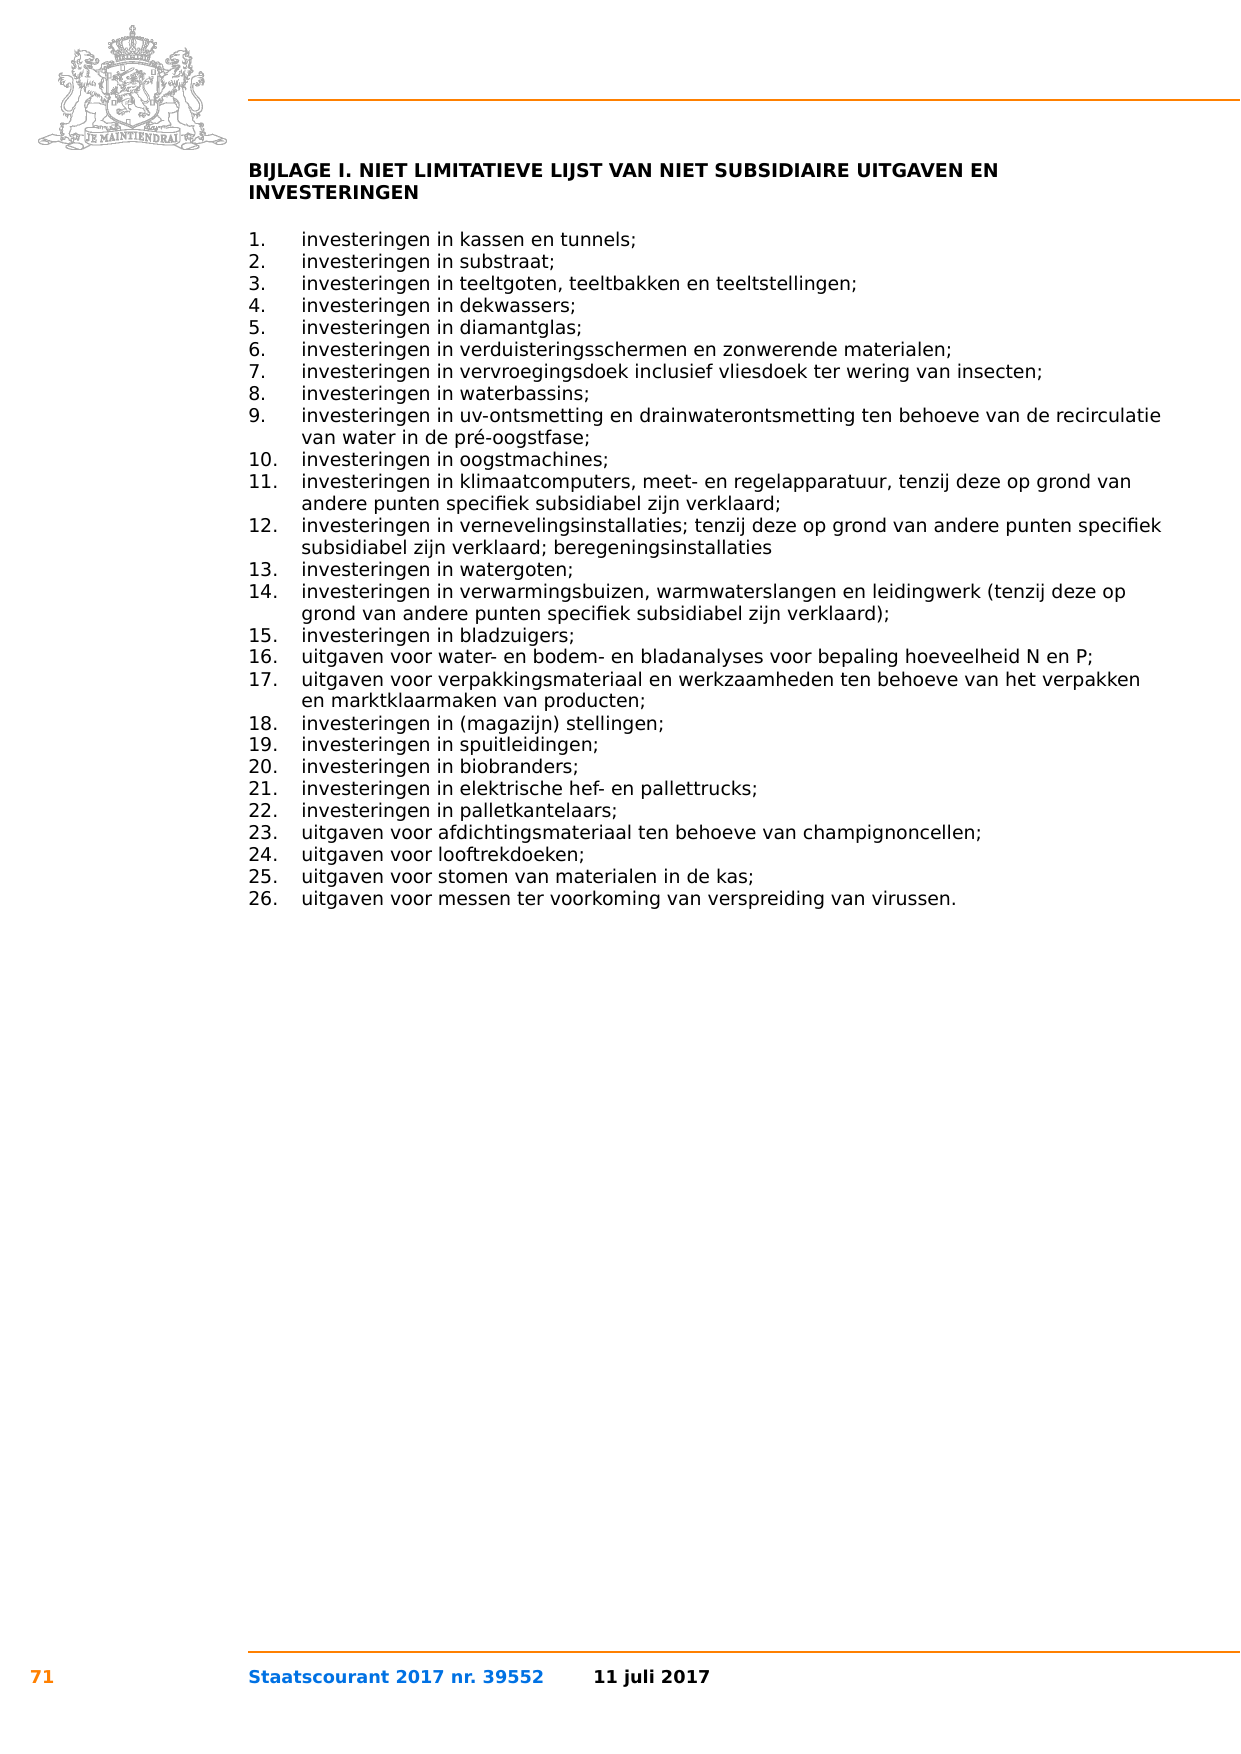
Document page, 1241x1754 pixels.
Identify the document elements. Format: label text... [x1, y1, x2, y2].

text 12. investeringen in vernevelingsinstallaties; tenzij deze op grond van andere punten specifiek subsidiabel zijn verklaard; beregeningsinstallaties [248, 514, 1163, 558]
text 6. investeringen in verduisteringsschermen en zonwerende materialen; [248, 339, 1163, 361]
text 18. investeringen in (magazijn) stellingen; [248, 712, 1163, 734]
text 1. investeringen in kassen en tunnels; [248, 229, 1163, 251]
text 26. uitgaven voor messen ter voorkoming van verspreiding van virussen. [248, 888, 1163, 910]
text 9. investeringen in uv-ontsmetting en drainwaterontsmetting ten behoeve van de recirculatie van water in de pré-oogstfase; [248, 405, 1163, 449]
text 11. investeringen in klimaatcomputers, meet- en regelapparatuur, tenzij deze op grond van andere punten specifiek subsidiabel zijn verklaard; [248, 471, 1163, 514]
text 10. investeringen in oogstmachines; [248, 449, 1163, 471]
text 15. investeringen in bladzuigers; [248, 624, 1163, 646]
picture [38, 25, 227, 150]
text 3. investeringen in teeltgoten, teeltbakken en teeltstellingen; [248, 273, 1163, 295]
text 17. uitgaven voor verpakkingsmateriaal en werkzaamheden ten behoeve van het verpakken en marktklaarmaken van producten; [248, 668, 1163, 712]
text 7. investeringen in vervroegingsdoek inclusief vliesdoek ter wering van insecten; [248, 361, 1163, 383]
text 21. investeringen in elektrische hef- en pallettrucks; [248, 778, 1163, 800]
text 14. investeringen in verwarmingsbuizen, warmwaterslangen en leidingwerk (tenzij deze op grond van andere punten specifiek subsidiabel zijn verklaard); [248, 581, 1163, 624]
text 16. uitgaven voor water- en bodem- en bladanalyses voor bepaling hoeveelheid N en P; [248, 646, 1163, 668]
text 13. investeringen in watergoten; [248, 558, 1163, 581]
text 8. investeringen in waterbassins; [248, 383, 1163, 405]
text 24. uitgaven voor looftrekdoeken; [248, 844, 1163, 866]
text 22. investeringen in palletkantelaars; [248, 800, 1163, 822]
text 25. uitgaven voor stomen van materialen in de kas; [248, 866, 1163, 888]
text 5. investeringen in diamantglas; [248, 317, 1163, 339]
text 20. investeringen in biobranders; [248, 756, 1163, 778]
text 23. uitgaven voor afdichtingsmateriaal ten behoeve van champignoncellen; [248, 822, 1163, 844]
text 2. investeringen in substraat; [248, 251, 1163, 273]
text 19. investeringen in spuitleidingen; [248, 734, 1163, 756]
text 4. investeringen in dekwassers; [248, 295, 1163, 317]
subtitle BIJLAGE I. NIET LIMITATIEVE LIJST VAN NIET SUBSIDIAIRE UITGAVEN EN INVESTERINGEN [248, 160, 1163, 204]
